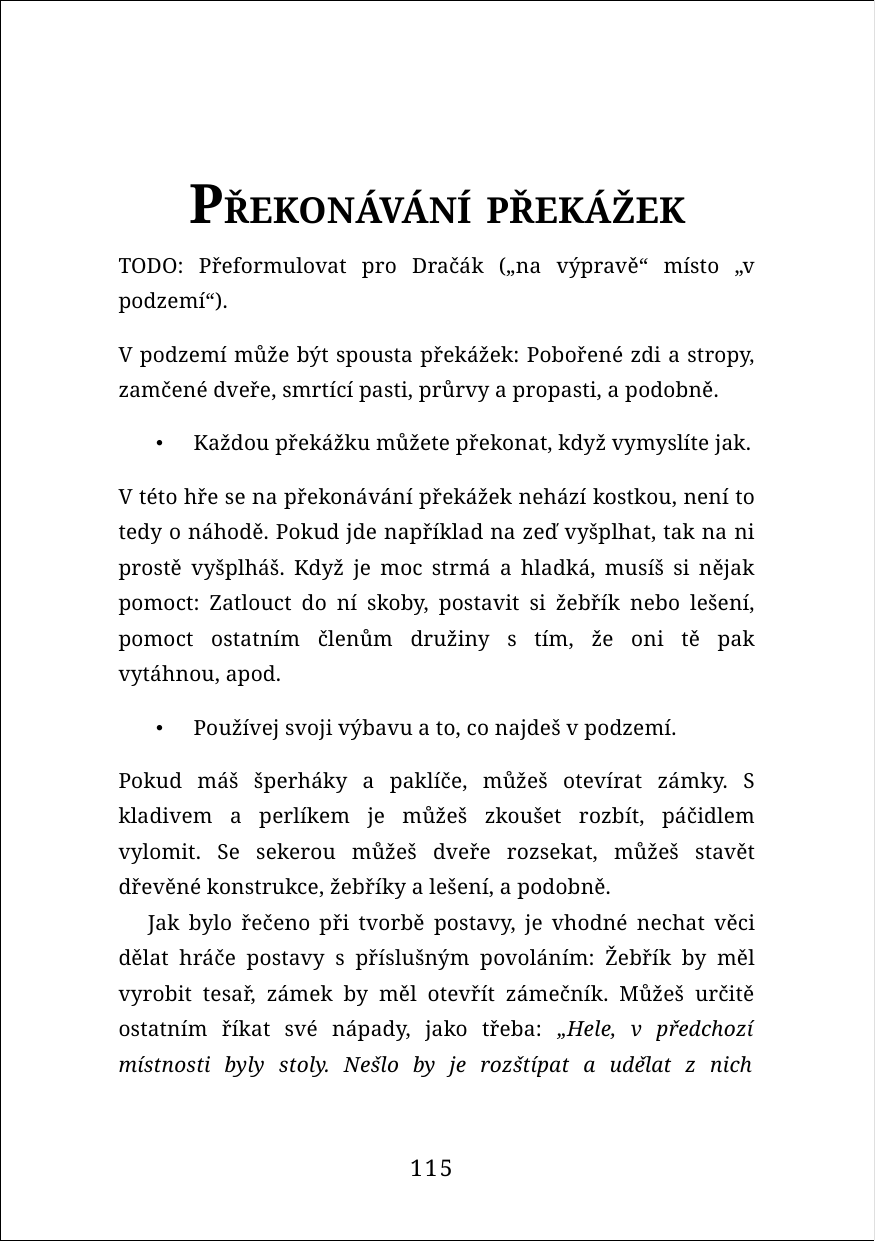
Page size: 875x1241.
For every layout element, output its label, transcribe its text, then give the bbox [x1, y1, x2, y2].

text V podzemí může být spousta překážek: Pobořené zdi a stropy, zamčené dveře, smrtící pasti, průrvy a propasti, a podobně. [118, 340, 756, 404]
list Používej svoji výbavu a to, co najdeš v podzemí. [156, 713, 756, 741]
text Pokud máš šperháky a paklíče, můžeš otevírat zámky. S kladivem a perlíkem je můžeš zkoušet rozbít, páčidlem vylomit. Se sekerou můžeš dveře rozsekat, můžeš stavět dřevěné konstrukce, žebříky a lešení, a podobně. Jak bylo řečeno při tvorbě postavy, je vhodné nechat věci dělat hráče postavy s příslušným povoláním: Žebřík by měl vyrobit tesař, zámek by měl otevřít zámečník. Můžeš určitě ostatním říkat své nápady, jako třeba: „Hele, v předchozí místnosti byly stoly. Nešlo by je rozštípat a udělat z nich [118, 766, 756, 1078]
text V této hře se na překonávání překážek nehází kostkou, není to tedy o náhodě. Pokud jde například na zeď vyšplhat, tak na ni prostě vyšplháš. Když je moc strmá a hladká, musíš si nějak pomoct: Zatlouct do ní skoby, postavit si žebřík nebo lešení, pomoct ostatním členům družiny s tím, že oni tě pak vytáhnou, apod. [118, 482, 756, 688]
text TODO: Přeformulovat pro Dračák („na výpravě“ místo „v podzemí“). [118, 251, 756, 315]
list Každou překážku můžete překonat, když vymyslíte jak. [156, 428, 756, 457]
subtitle Překonávání překážek [118, 166, 756, 239]
